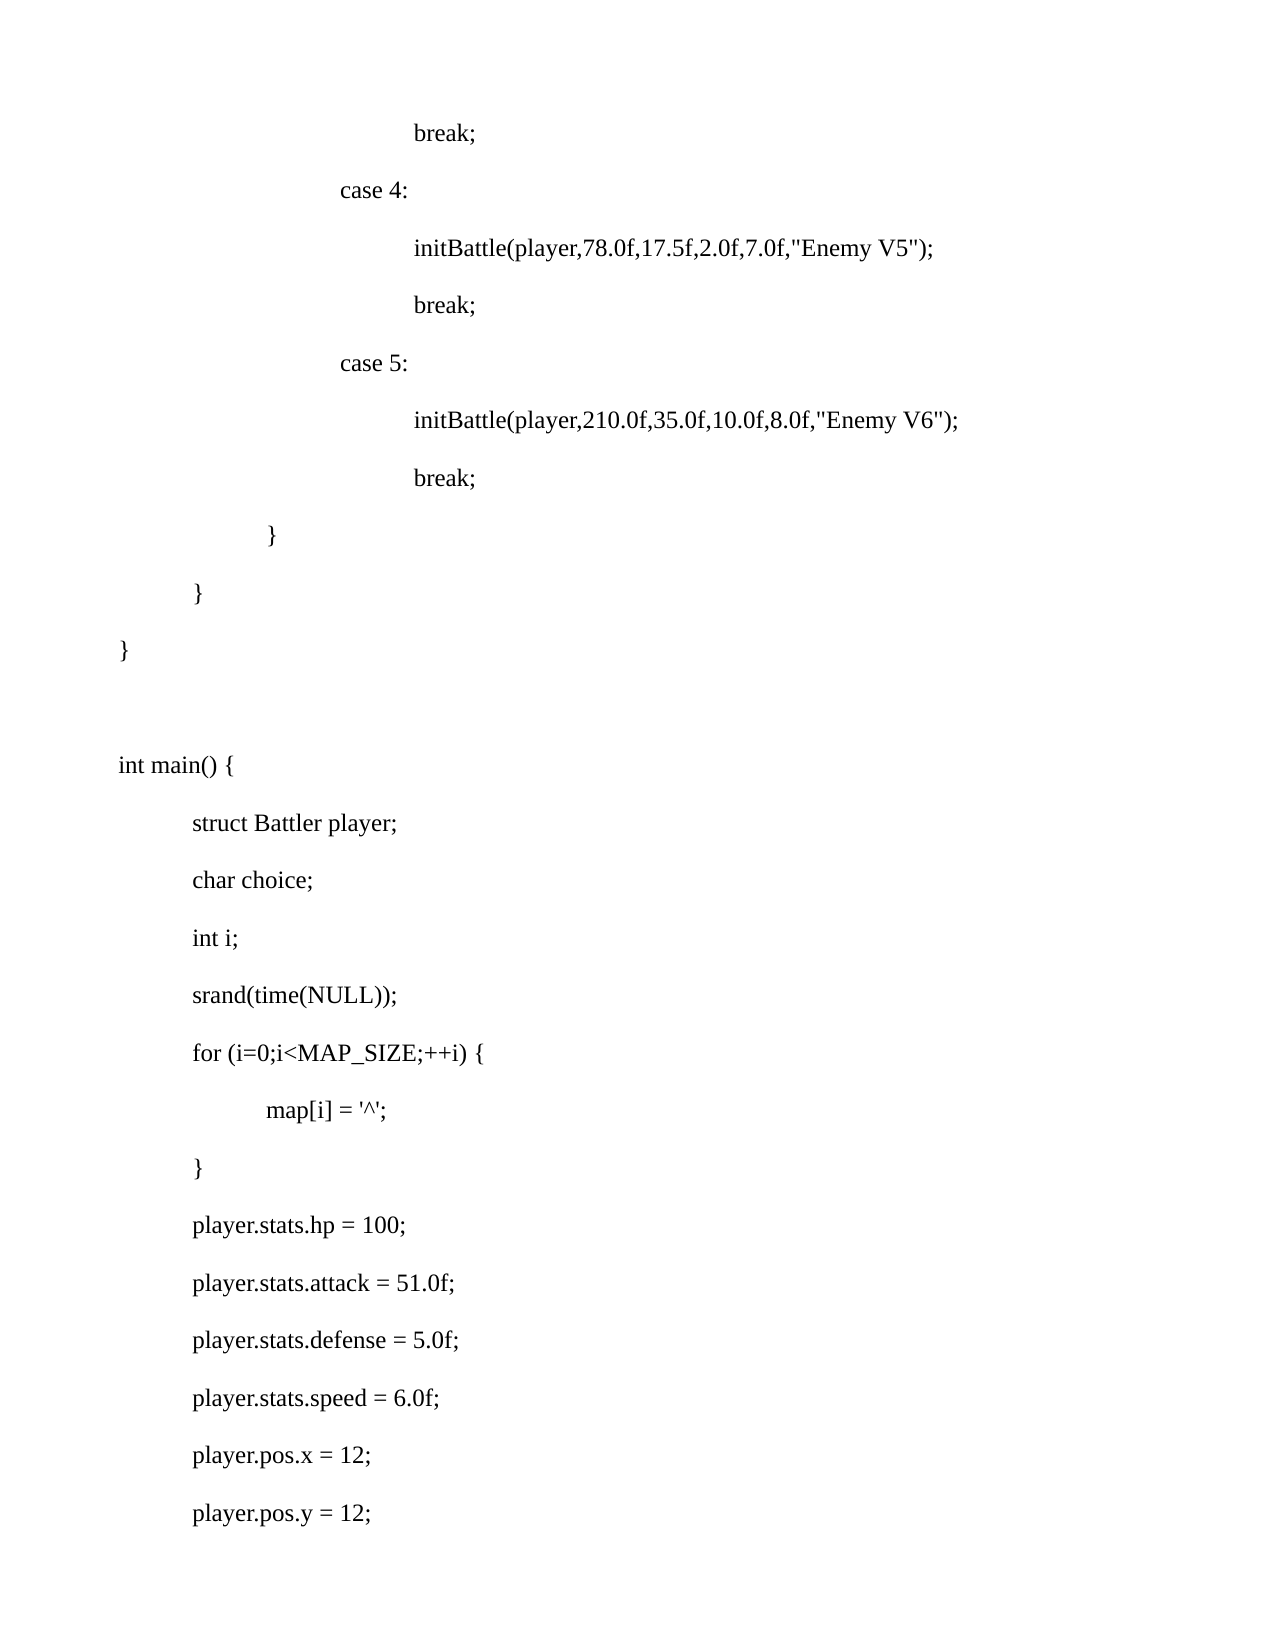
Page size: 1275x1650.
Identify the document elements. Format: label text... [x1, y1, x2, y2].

text } [118, 578, 1157, 607]
text map[i] = '^'; [118, 1096, 1157, 1124]
text player.pos.x = 12; [118, 1441, 1157, 1469]
text } [118, 636, 1157, 664]
text srand(time(NULL)); [118, 981, 1157, 1009]
text break; [118, 118, 1157, 147]
text player.stats.attack = 51.0f; [118, 1268, 1157, 1297]
text } [118, 1153, 1157, 1182]
text } [118, 521, 1157, 549]
text player.pos.y = 12; [118, 1498, 1157, 1527]
text initBattle(player,210.0f,35.0f,10.0f,8.0f,"Enemy V6"); [118, 406, 1157, 434]
text case 5: [118, 348, 1157, 377]
text struct Battler player; [118, 808, 1157, 837]
text player.stats.speed = 6.0f; [118, 1383, 1157, 1412]
text int i; [118, 923, 1157, 952]
text break; [118, 291, 1157, 319]
text break; [118, 463, 1157, 492]
text char choice; [118, 866, 1157, 894]
text case 4: [118, 176, 1157, 204]
text initBattle(player,78.0f,17.5f,2.0f,7.0f,"Enemy V5"); [118, 233, 1157, 262]
text player.stats.hp = 100; [118, 1211, 1157, 1239]
text for (i=0;i<MAP_SIZE;++i) { [118, 1038, 1157, 1067]
text player.stats.defense = 5.0f; [118, 1326, 1157, 1354]
text int main() { [118, 751, 1157, 779]
